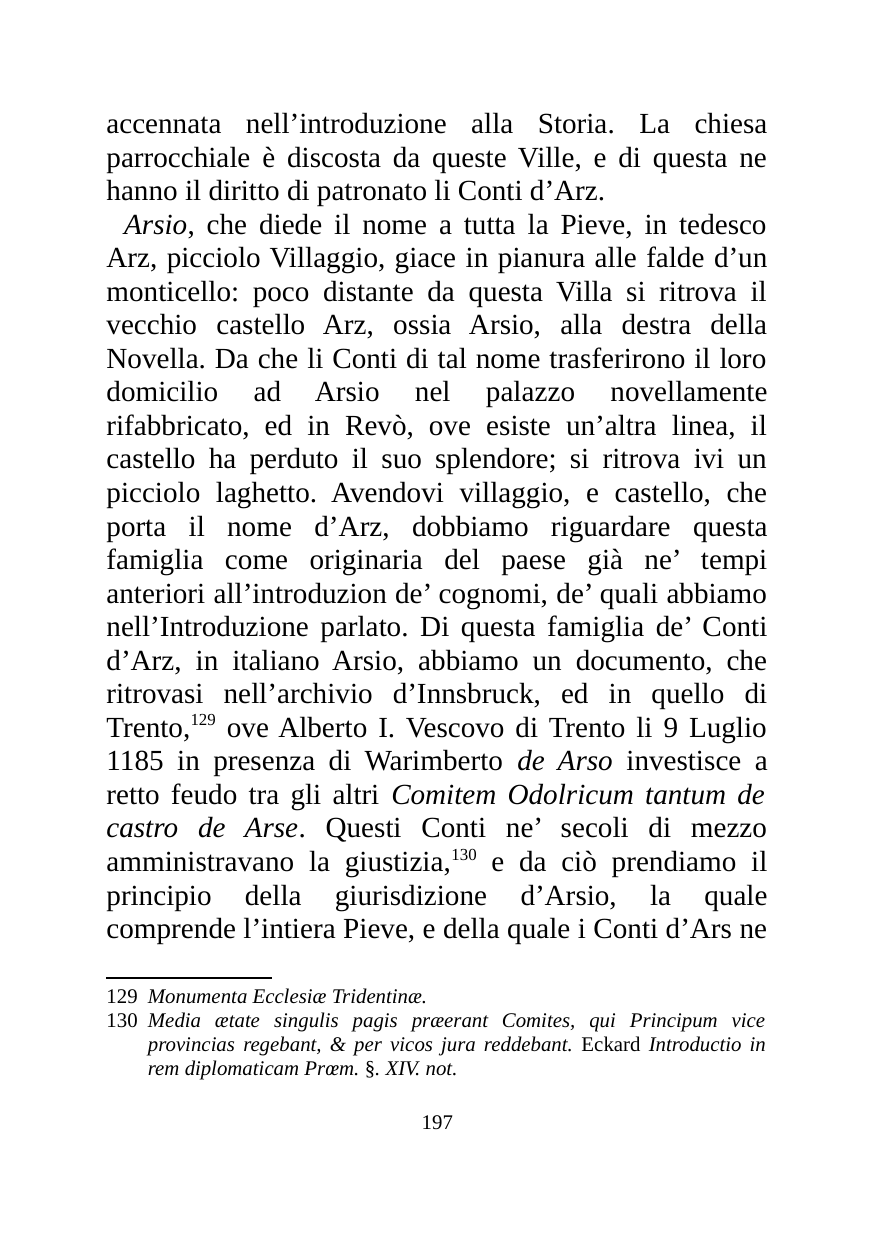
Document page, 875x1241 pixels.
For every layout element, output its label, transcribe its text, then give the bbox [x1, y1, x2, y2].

text Media ætate singulis pagis præerant Comites, qui Principum vice provincias regebant, & per vicos jura reddebant. Eckard Introductio in rem diplomaticam Prœm. §. XIV. not. [106, 1008, 768, 1080]
text Monumenta Ecclesiæ Tridentinæ. [106, 984, 768, 1008]
text Arsio, che diede il nome a tutta la Pieve, in tedesco Arz, picciolo Villaggio, giace in pianura alle falde d’un monticello: poco distante da questa Villa si ritrova il vecchio castello Arz, ossia Arsio, alla destra della Novella. Da che li Conti di tal nome trasferirono il loro domicilio ad Arsio nel palazzo novellamente rifabbricato, ed in Revò, ove esiste un’altra linea, il castello ha perduto il suo splendore; si ritrova ivi un picciolo laghetto. Avendovi villaggio, e castello, che porta il nome d’Arz, dobbiamo riguardare questa famiglia come originaria del paese già ne’ tempi anteriori all’introduzion de’ cognomi, de’ quali abbiamo nell’Introduzione parlato. Di questa famiglia de’ Conti d’Arz, in italiano Arsio, abbiamo un documento, che ritrovasi nell’archivio d’Innsbruck, ed in quello di Trento, ove Alberto I. Vescovo di Trento li 9 Luglio 1185 in presenza di Warimberto de Arso investisce a retto feudo tra gli altri Comitem Odolricum tantum de castro de Arse. Questi Conti ne’ secoli di mezzo amministravano la giustizia, e da ciò prendiamo il principio della giurisdizione d’Arsio, la quale comprende l’intiera Pieve, e della quale i Conti d’Ars ne [106, 207, 768, 945]
text accennata nell’introduzione alla Storia. La chiesa parrocchiale è discosta da queste Ville, e di questa ne hanno il diritto di patronato li Conti d’Arz. [106, 106, 768, 207]
